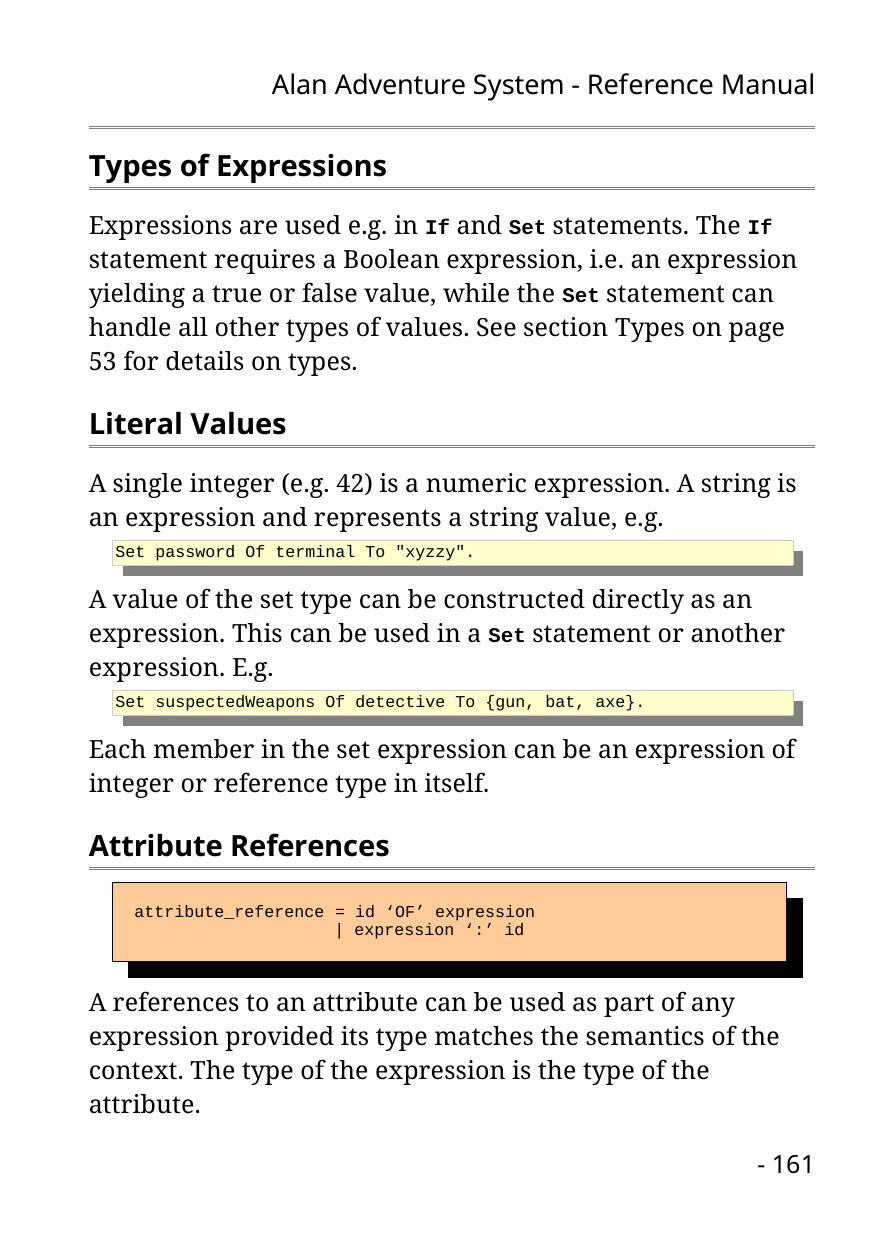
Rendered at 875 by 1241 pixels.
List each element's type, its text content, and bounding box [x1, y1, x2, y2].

text A single integer (e.g. 42) is a numeric expression. A string is an expression and represents a string value, e.g. [88, 466, 815, 534]
text Expressions are used e.g. in If and Set statements. The If statement re­quires a Boolean expression, i.e. an expression yielding a true or false value, while the Set statement can handle all other types of values. See section Types on page 42 for details on types. [88, 208, 815, 378]
text attribute_reference = id ‘OF’ expression | expression ‘:’ id [113, 883, 786, 961]
subtitle Literal Values [88, 403, 815, 447]
subtitle Attribute References [88, 825, 815, 869]
text Each member in the set expression can be an expression of integer or reference type in itself. [88, 732, 815, 800]
subtitle Types of Expressions [88, 146, 815, 189]
text A value of the set type can be constructed directly as an expression. This can be used in a Set statement or another expression. E.g. [88, 582, 815, 684]
text Set password Of terminal To "xyzzy". [113, 541, 793, 565]
text Set suspectedWeapons Of detective To {gun, bat, axe}. [113, 691, 793, 715]
text A references to an attribute can be used as part of any expression provided its type matches the semantics of the context. The type of the expression is the type of the attribute. [88, 985, 815, 1121]
